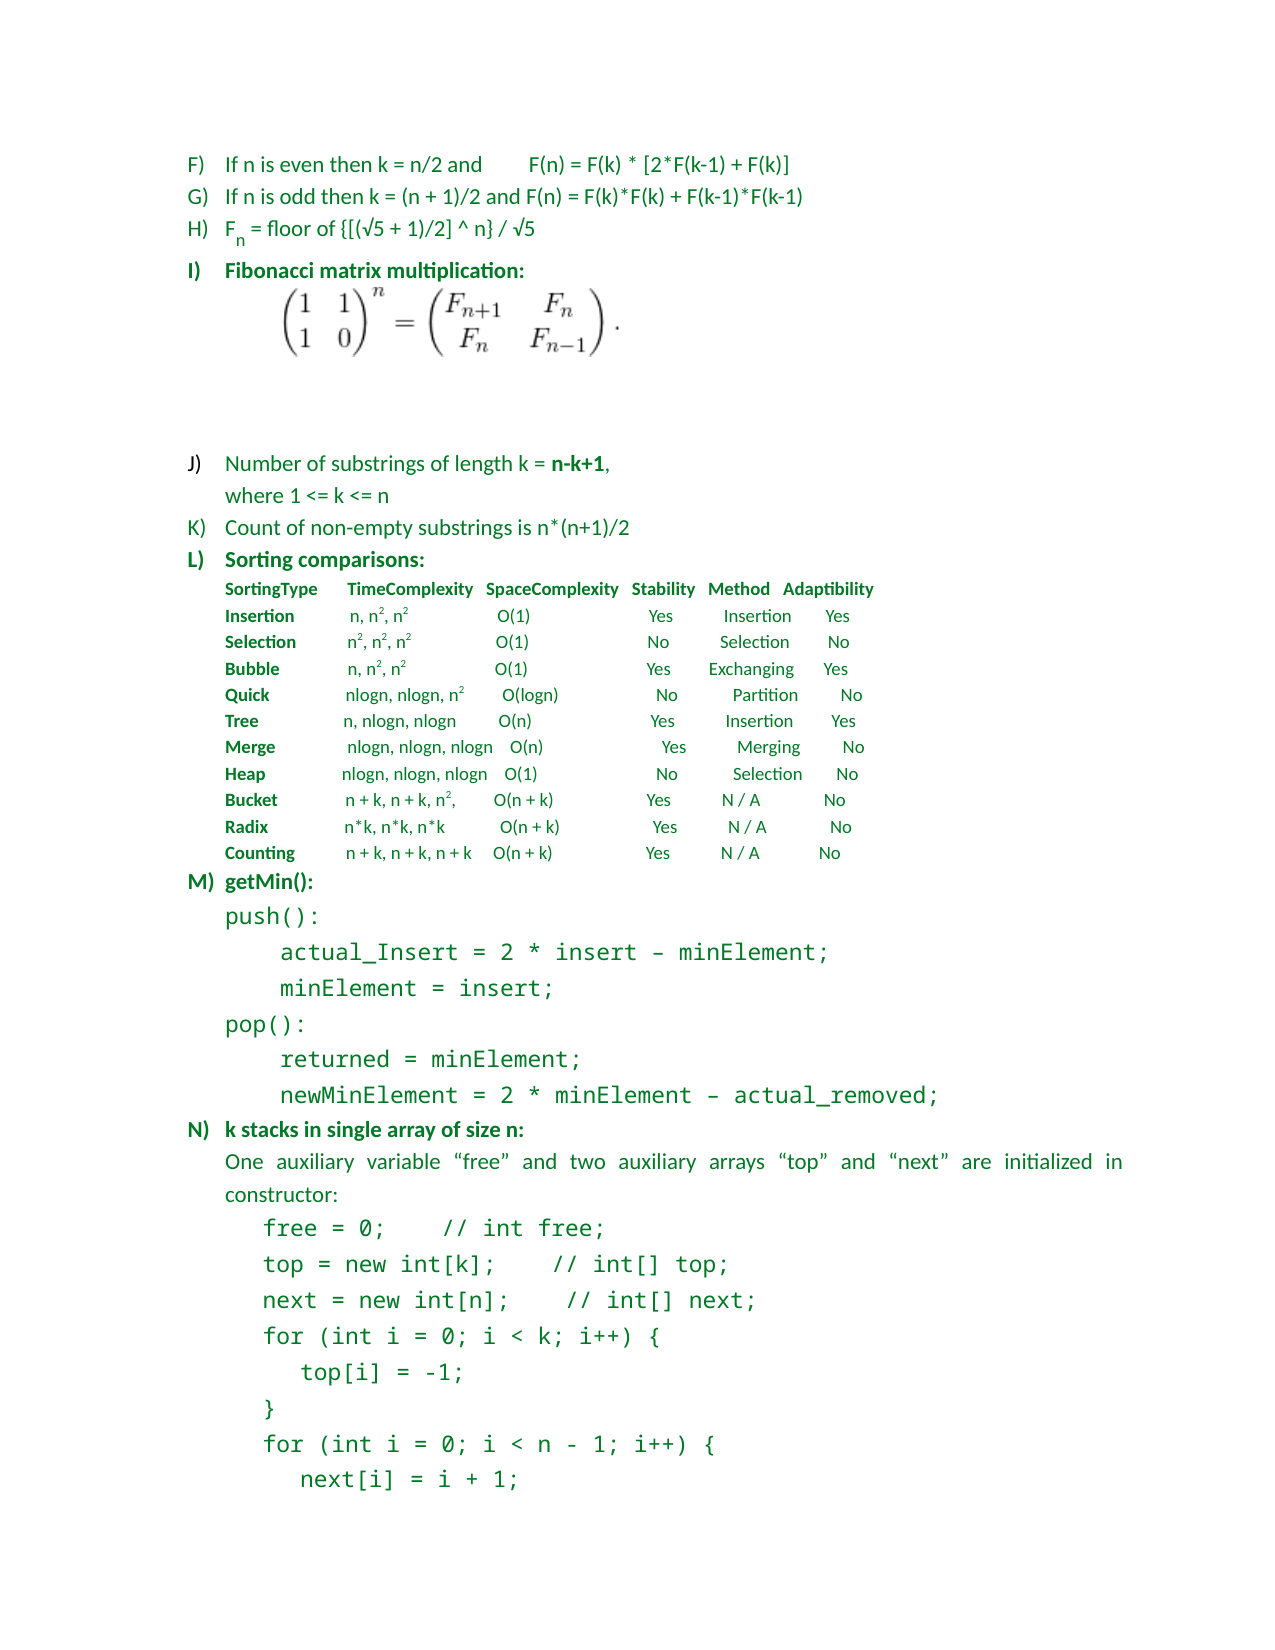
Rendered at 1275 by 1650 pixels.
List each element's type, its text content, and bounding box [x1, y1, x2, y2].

list Radix n*k, n*k, n*k O(n + k) Yes N / A No [187, 815, 1125, 838]
list where 1 <= k <= n [187, 481, 1125, 509]
list returned = minElement; [187, 1043, 1125, 1075]
list k stacks in single array of size n: [187, 1115, 1125, 1143]
list One auxiliary variable “free” and two auxiliary arrays “top” and “next” are initialized in constructor: [187, 1147, 1125, 1208]
list free = 0; // int free; [225, 1212, 1125, 1243]
list If n is odd then k = (n + 1)/2 and F(n) = F(k)*F(k) + F(k-1)*F(k-1) [187, 182, 1125, 210]
list top = new int[k]; // int[] top; [225, 1248, 1125, 1279]
list Selection n2, n2, n2 O(1) No Selection No [187, 630, 1125, 653]
list Insertion n, n2, n2 O(1) Yes Insertion Yes [187, 604, 1125, 627]
picture [283, 287, 620, 357]
list push(): [187, 900, 1125, 931]
list Fn = floor of {[(√5 + 1)/2] ^ n} / √5 [187, 214, 1125, 250]
list Heap nlogn, nlogn, nlogn O(1) No Selection No [187, 762, 1125, 785]
list } [225, 1392, 1125, 1423]
list If n is even then k = n/2 and F(n) = F(k) * [2*F(k-1) + F(k)] [187, 150, 1125, 178]
list Fibonacci matrix multiplication: [187, 256, 1125, 284]
list Quick nlogn, nlogn, n2 O(logn) No Partition No [187, 683, 1125, 706]
list Bucket n + k, n + k, n2, O(n + k) Yes N / A No [187, 788, 1125, 811]
list Counting n + k, n + k, n + k O(n + k) Yes N / A No [187, 841, 1125, 864]
list minElement = insert; [187, 972, 1125, 1003]
list top[i] = -1; [262, 1356, 1125, 1387]
list Tree n, nlogn, nlogn O(n) Yes Insertion Yes [187, 709, 1125, 732]
list pop(): [187, 1007, 1125, 1039]
list actual_Insert = 2 * insert – minElement; [187, 936, 1125, 967]
list Count of non-empty substrings is n*(n+1)/2 [187, 513, 1125, 541]
list for (int i = 0; i < n - 1; i++) { [225, 1427, 1125, 1459]
list SortingType TimeComplexity SpaceComplexity Stability Method Adaptibility [187, 578, 1125, 601]
list Number of substrings of length k = n-k+1, [187, 449, 1125, 477]
list next = new int[n]; // int[] next; [225, 1284, 1125, 1315]
list Sorting comparisons: [187, 545, 1125, 573]
list next[i] = i + 1; [262, 1463, 1125, 1495]
list newMinElement = 2 * minElement – actual_removed; [187, 1079, 1125, 1111]
list for (int i = 0; i < k; i++) { [225, 1320, 1125, 1351]
list Merge nlogn, nlogn, nlogn O(n) Yes Merging No [187, 736, 1125, 759]
list getMin(): [187, 867, 1125, 896]
list Bubble n, n2, n2 O(1) Yes Exchanging Yes [187, 657, 1125, 679]
